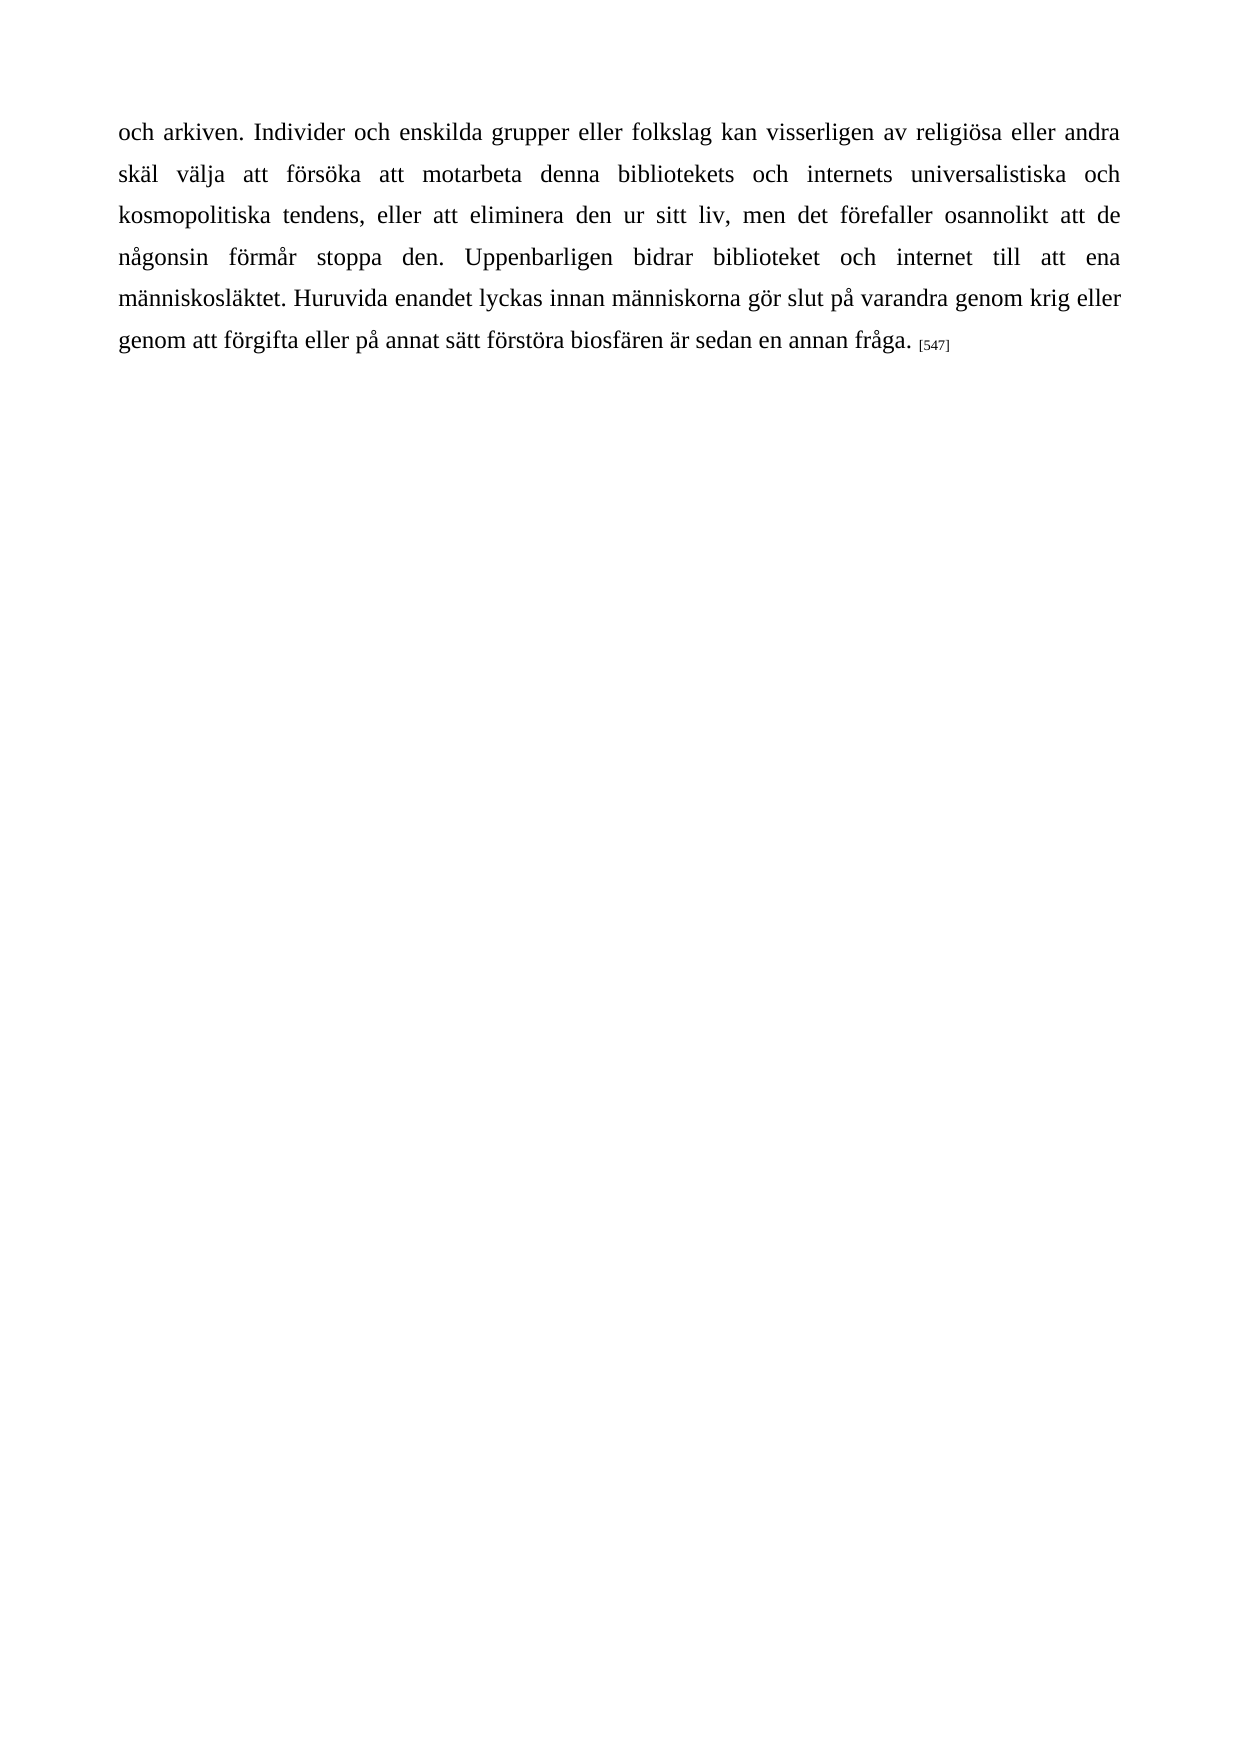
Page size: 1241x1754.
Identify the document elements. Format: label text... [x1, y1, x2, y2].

text och arkiven. Individer och enskilda grupper eller folkslag kan visserligen av religiösa eller andra skäl välja att försöka att motarbeta denna bibliotekets och internets universalistiska och kosmopolitiska tendens, eller att eliminera den ur sitt liv, men det förefaller osannolikt att de någonsin förmår stoppa den. Uppenbarligen bidrar biblioteket och internet till att ena människosläktet. Huruvida enandet lyckas innan människorna gör slut på varandra genom krig eller genom att förgifta eller på annat sätt förstöra biosfären är sedan en annan fråga. [547] [118, 118, 1122, 354]
